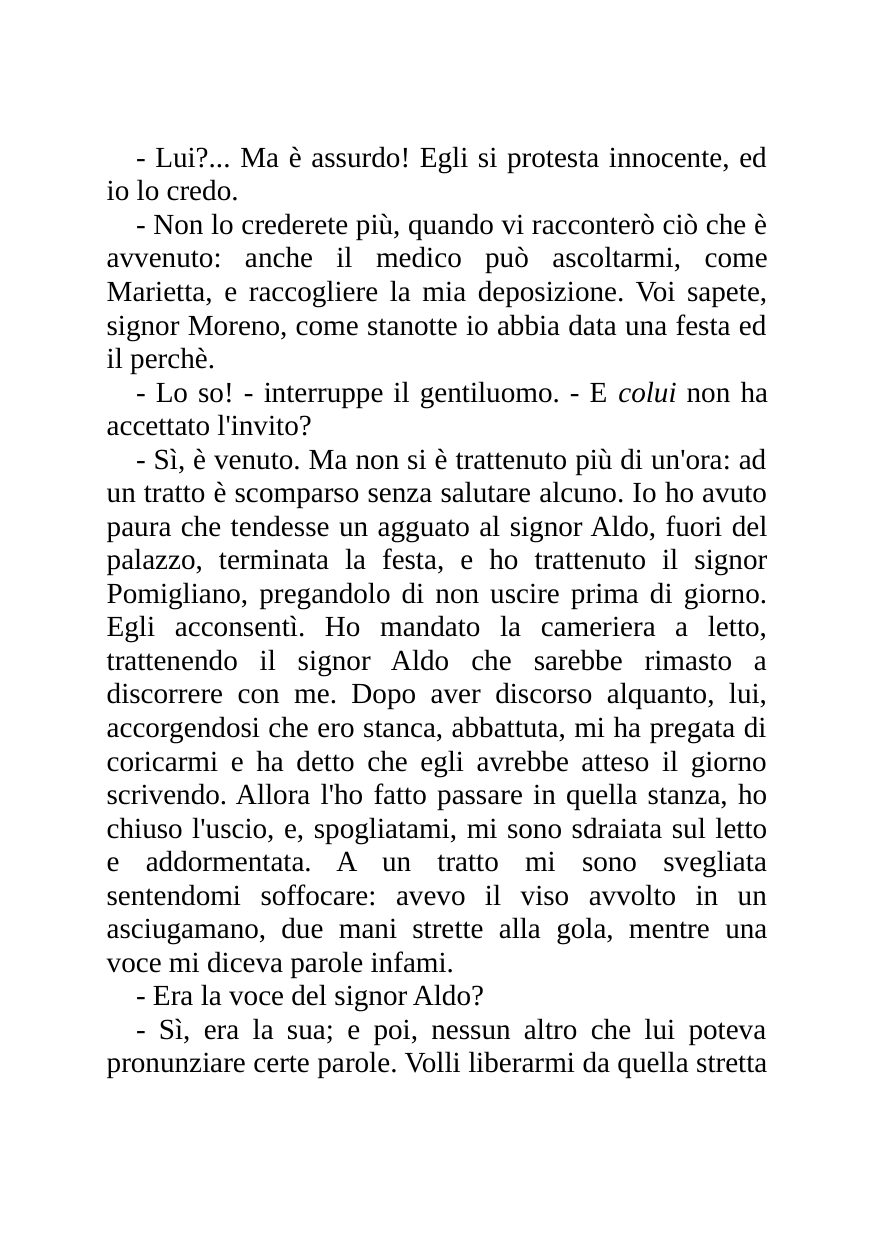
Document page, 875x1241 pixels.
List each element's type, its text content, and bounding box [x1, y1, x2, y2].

text - Sì, è venuto. Ma non si è trattenuto più di un'ora: ad un tratto è scomparso senza salutare alcuno. Io ho avuto paura che tendesse un agguato al signor Aldo, fuori del palazzo, terminata la festa, e ho trattenuto il signor Pomigliano, pregandolo di non uscire prima di giorno. Egli acconsentì. Ho mandato la cameriera a letto, trattenendo il signor Aldo che sarebbe rimasto a discorrere con me. Dopo aver discorso alquanto, lui, accorgendosi che ero stanca, abbattuta, mi ha pregata di coricarmi e ha detto che egli avrebbe atteso il giorno scrivendo. Allora l'ho fatto passare in quella stanza, ho chiuso l'uscio, e, spogliatami, mi sono sdraiata sul letto e addormentata. A un tratto mi sono svegliata sentendomi soffocare: avevo il viso avvolto in un asciugamano, due mani strette alla gola, mentre una voce mi diceva parole infami. [106, 442, 768, 978]
text - Non lo crederete più, quando vi racconterò ciò che è avvenuto: anche il medico può ascoltarmi, come Marietta, e raccogliere la mia deposizione. Voi sapete, signor Moreno, come stanotte io abbia data una festa ed il perchè. [106, 207, 768, 375]
text - Sì, era la sua; e poi, nessun altro che lui poteva pronunziare certe parole. Volli liberarmi da quella stretta [106, 1012, 768, 1079]
text - Era la voce del signor Aldo? [106, 978, 768, 1012]
text - Lui?... Ma è assurdo! Egli si protesta innocente, ed io lo credo. [106, 140, 768, 207]
text - Lo so! - interruppe il gentiluomo. - E colui non ha accettato l'invito? [106, 375, 768, 442]
